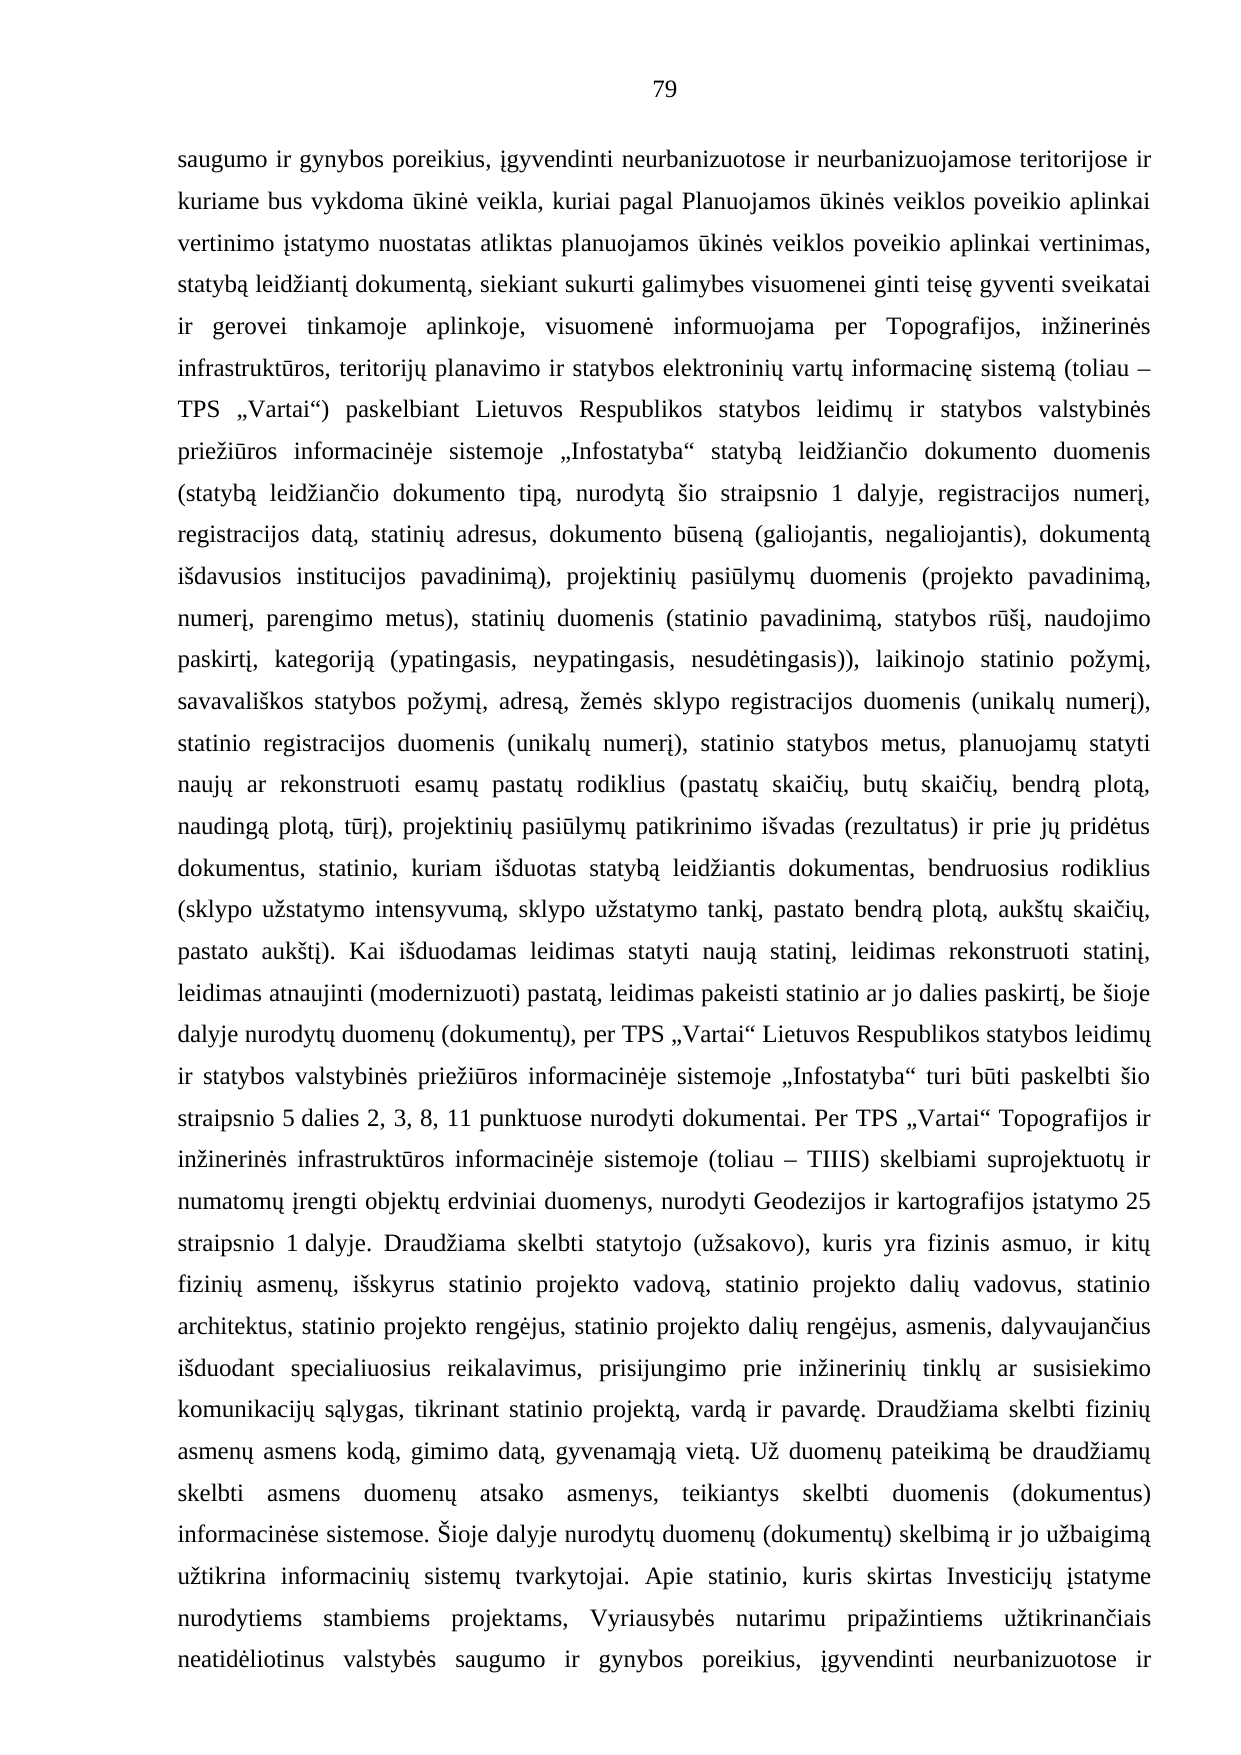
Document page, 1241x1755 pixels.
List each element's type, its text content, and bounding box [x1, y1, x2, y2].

text saugumo ir gynybos poreikius, įgyvendinti neurbanizuotose ir neurbanizuojamose teritorijose ir kuriame bus vykdoma ūkinė veikla, kuriai pagal Planuojamos ūkinės veiklos poveikio aplinkai vertinimo įstatymo nuostatas atliktas planuojamos ūkinės veiklos poveikio aplinkai vertinimas, statybą leidžiantį dokumentą, siekiant sukurti galimybes visuomenei ginti teisę gyventi sveikatai ir gerovei tinkamoje aplinkoje, visuomenė informuojama per Topografijos, inžinerinės infrastruktūros, teritorijų planavimo ir statybos elektroninių vartų informacinę sistemą (toliau – TPS „Vartai“) paskelbiant Lietuvos Respublikos statybos leidimų ir statybos valstybinės priežiūros informacinėje sistemoje „Infostatyba“ statybą leidžiančio dokumento duomenis (statybą leidžiančio dokumento tipą, nurodytą šio straipsnio 1 dalyje, registracijos numerį, registracijos datą, statinių adresus, dokumento būseną (galiojantis, negaliojantis), dokumentą išdavusios institucijos pavadinimą), projektinių pasiūlymų duomenis (projekto pavadinimą, numerį, parengimo metus), statinių duomenis (statinio pavadinimą, statybos rūšį, naudojimo paskirtį, kategoriją (ypatingasis, neypatingasis, nesudėtingasis)), laikinojo statinio požymį, savavališkos statybos požymį, adresą, žemės sklypo registracijos duomenis (unikalų numerį), statinio registracijos duomenis (unikalų numerį), statinio statybos metus, planuojamų statyti naujų ar rekonstruoti esamų pastatų rodiklius (pastatų skaičių, butų skaičių, bendrą plotą, naudingą plotą, tūrį), projektinių pasiūlymų patikrinimo išvadas (rezultatus) ir prie jų pridėtus dokumentus, statinio, kuriam išduotas statybą leidžiantis dokumentas, bendruosius rodiklius (sklypo užstatymo intensyvumą, sklypo užstatymo tankį, pastato bendrą plotą, aukštų skaičių, pastato aukštį). Kai išduodamas leidimas statyti naują statinį, leidimas rekonstruoti statinį, leidimas atnaujinti (modernizuoti) pastatą, leidimas pakeisti statinio ar jo dalies paskirtį, be šioje dalyje nurodytų duomenų (dokumentų), per TPS „Vartai“ Lietuvos Respublikos statybos leidimų ir statybos valstybinės priežiūros informacinėje sistemoje „Infostatyba“ turi būti paskelbti šio straipsnio 5 dalies 2, 3, 8, 11 punktuose nurodyti dokumentai. Per TPS „Vartai“ Topografijos ir inžinerinės infrastruktūros informacinėje sistemoje (toliau – TIIIS) skelbiami suprojektuotų ir numatomų įrengti objektų erdviniai duomenys, nurodyti Geodezijos ir kartografijos įstatymo 25 straipsnio 1 dalyje. Draudžiama skelbti statytojo (užsakovo), kuris yra fizinis asmuo, ir kitų fizinių asmenų, išskyrus statinio projekto vadovą, statinio projekto dalių vadovus, statinio architektus, statinio projekto rengėjus, statinio projekto dalių rengėjus, asmenis, dalyvaujančius išduodant specialiuosius reikalavimus, prisijungimo prie inžinerinių tinklų ar susisiekimo komunikacijų sąlygas, tikrinant statinio projektą, vardą ir pavardę. Draudžiama skelbti fizinių asmenų asmens kodą, gimimo datą, gyvenamąją vietą. Už duomenų pateikimą be draudžiamų skelbti asmens duomenų atsako asmenys, teikiantys skelbti duomenis (dokumentus) informacinėse sistemose. Šioje dalyje nurodytų duomenų (dokumentų) skelbimą ir jo užbaigimą užtikrina informacinių sistemų tvarkytojai. Apie statinio, kuris skirtas Investicijų įstatyme nurodytiems stambiems projektams, Vyriausybės nutarimu pripažintiems užtikrinančiais neatidėliotinus valstybės saugumo ir gynybos poreikius, įgyvendinti neurbanizuotose ir [177, 131, 1152, 1673]
